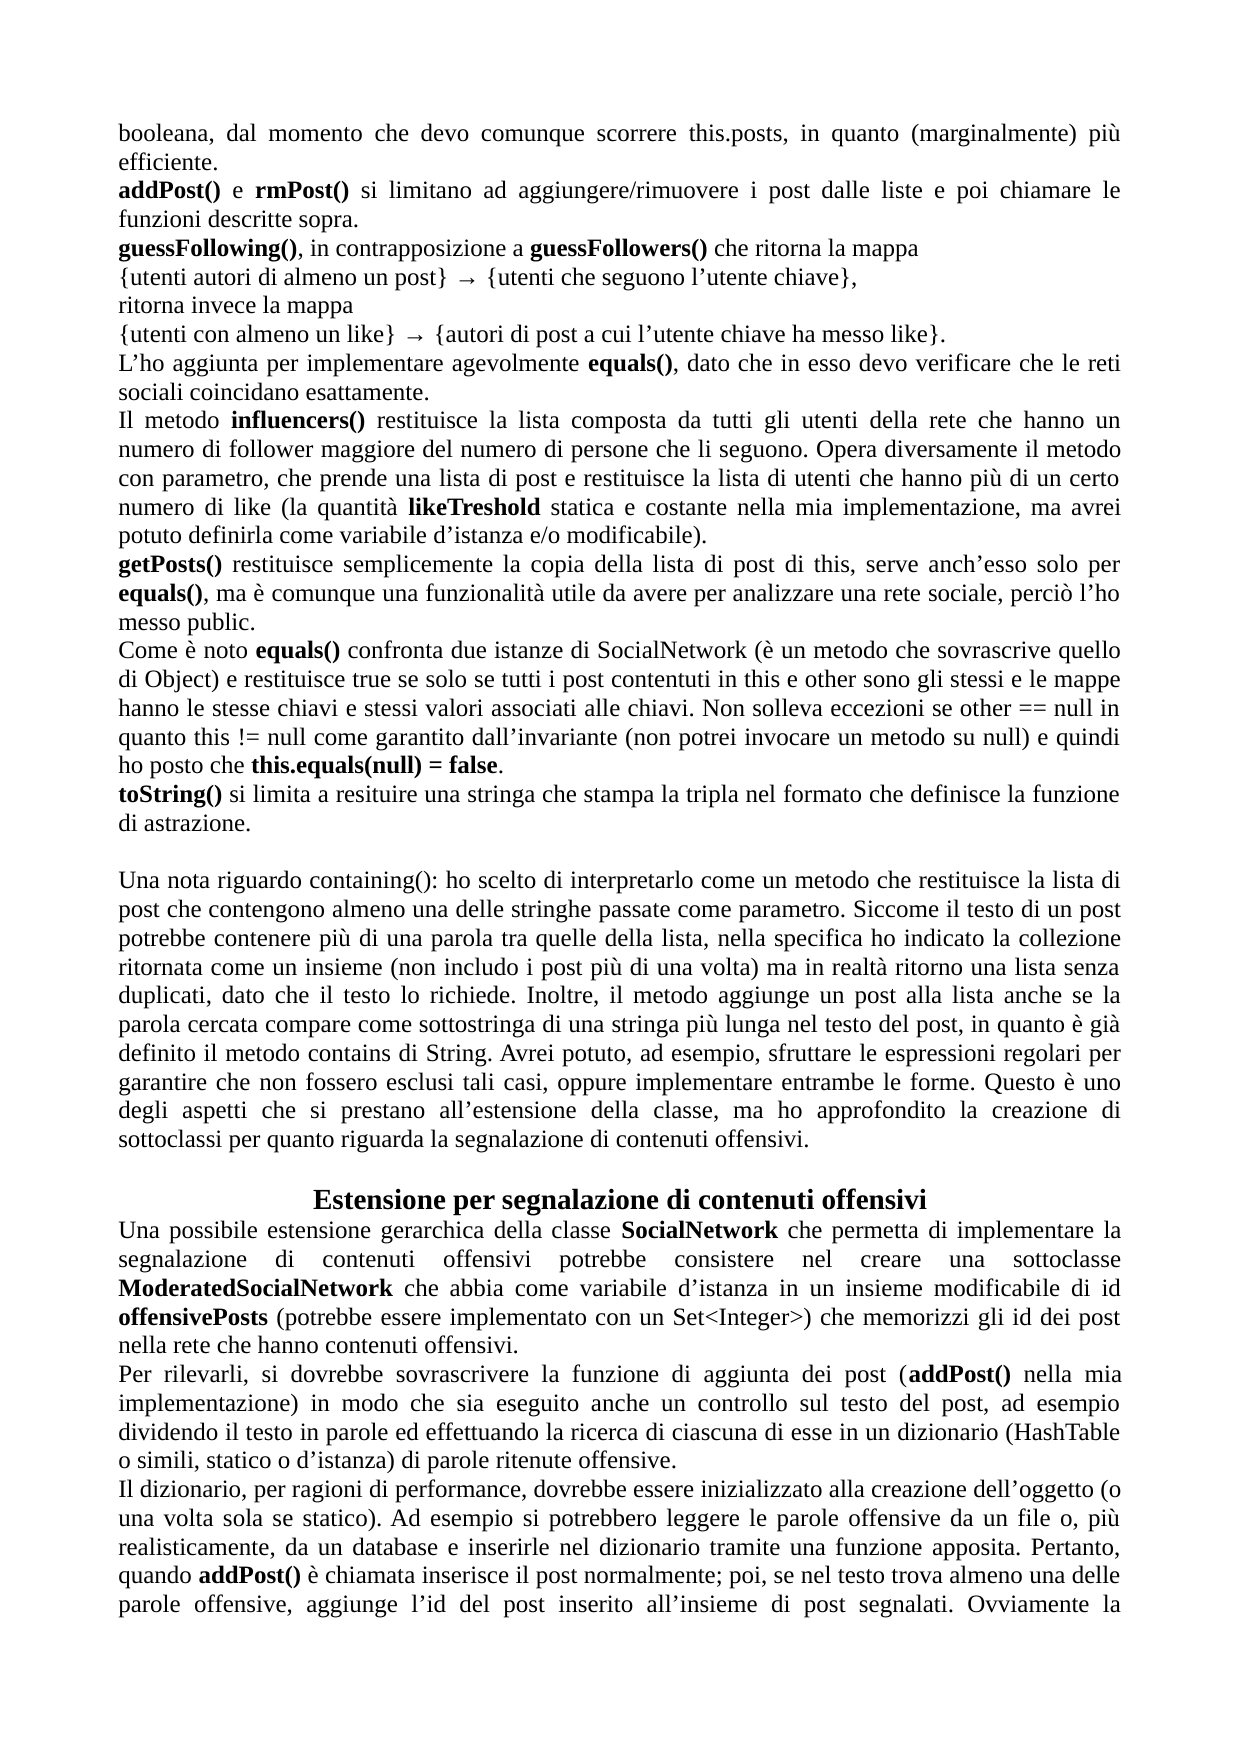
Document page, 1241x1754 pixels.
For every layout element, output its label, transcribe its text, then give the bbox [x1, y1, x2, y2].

text booleana, dal momento che devo comunque scorrere this.posts, in quanto (marginalmente) più efficiente. [118, 118, 1122, 176]
text getPosts() restituisce semplicemente la copia della lista di post di this, serve anch’esso solo per equals(), ma è comunque una funzionalità utile da avere per analizzare una rete sociale, perciò l’ho messo public. [118, 549, 1122, 636]
text Estensione per segnalazione di contenuti offensivi [118, 1182, 1122, 1215]
text Una nota riguardo containing(): ho scelto di interpretarlo come un metodo che restituisce la lista di post che contengono almeno una delle stringhe passate come parametro. Siccome il testo di un post potrebbe contenere più di una parola tra quelle della lista, nella specifica ho indicato la collezione ritornata come un insieme (non includo i post più di una volta) ma in realtà ritorno una lista senza duplicati, dato che il testo lo richiede. Inoltre, il metodo aggiunge un post alla lista anche se la parola cercata compare come sottostringa di una stringa più lunga nel testo del post, in quanto è già definito il metodo contains di String. Avrei potuto, ad esempio, sfruttare le espressioni regolari per garantire che non fossero esclusi tali casi, oppure implementare entrambe le forme. Questo è uno degli aspetti che si prestano all’estensione della classe, ma ho approfondito la creazione di sottoclassi per quanto riguarda la segnalazione di contenuti offensivi. [118, 866, 1122, 1153]
text Per rilevarli, si dovrebbe sovrascrivere la funzione di aggiunta dei post (addPost() nella mia implementazione) in modo che sia eseguito anche un controllo sul testo del post, ad esempio dividendo il testo in parole ed effettuando la ricerca di ciascuna di esse in un dizionario (HashTable o simili, statico o d’istanza) di parole ritenute offensive. [118, 1359, 1122, 1474]
text Come è noto equals() confronta due istanze di SocialNetwork (è un metodo che sovrascrive quello di Object) e restituisce true se solo se tutti i post contentuti in this e other sono gli stessi e le mappe hanno le stesse chiavi e stessi valori associati alle chiavi. Non solleva eccezioni se other == null in quanto this != null come garantito dall’invariante (non potrei invocare un metodo su null) e quindi ho posto che this.equals(null) = false. [118, 636, 1122, 779]
text Il dizionario, per ragioni di performance, dovrebbe essere inizializzato alla creazione dell’oggetto (o una volta sola se statico). Ad esempio si potrebbero leggere le parole offensive da un file o, più realisticamente, da un database e inserirle nel dizionario tramite una funzione apposita. Pertanto, quando addPost() è chiamata inserisce il post normalmente; poi, se nel testo trova almeno una delle parole offensive, aggiunge l’id del post inserito all’insieme di post segnalati. Ovviamente la [118, 1474, 1122, 1618]
text {utenti con almeno un like} → {autori di post a cui l’utente chiave ha messo like}. [118, 319, 1122, 348]
text {utenti autori di almeno un post} → {utenti che seguono l’utente chiave}, [118, 262, 1122, 291]
text L’ho aggiunta per implementare agevolmente equals(), dato che in esso devo verificare che le reti sociali coincidano esattamente. [118, 348, 1122, 406]
text ritorna invece la mappa [118, 291, 1122, 319]
text Una possibile estensione gerarchica della classe SocialNetwork che permetta di implementare la segnalazione di contenuti offensivi potrebbe consistere nel creare una sottoclasse ModeratedSocialNetwork che abbia come variabile d’istanza in un insieme modificabile di id offensivePosts (potrebbe essere implementato con un Set<Integer>) che memorizzi gli id dei post nella rete che hanno contenuti offensivi. [118, 1215, 1122, 1359]
text Il metodo influencers() restituisce la lista composta da tutti gli utenti della rete che hanno un numero di follower maggiore del numero di persone che li seguono. Opera diversamente il metodo con parametro, che prende una lista di post e restituisce la lista di utenti che hanno più di un certo numero di like (la quantità likeTreshold statica e costante nella mia implementazione, ma avrei potuto definirla come variabile d’istanza e/o modificabile). [118, 406, 1122, 549]
text toString() si limita a resituire una stringa che stampa la tripla nel formato che definisce la funzione di astrazione. [118, 779, 1122, 837]
text addPost() e rmPost() si limitano ad aggiungere/rimuovere i post dalle liste e poi chiamare le funzioni descritte sopra. [118, 176, 1122, 233]
text guessFollowing(), in contrapposizione a guessFollowers() che ritorna la mappa [118, 233, 1122, 262]
